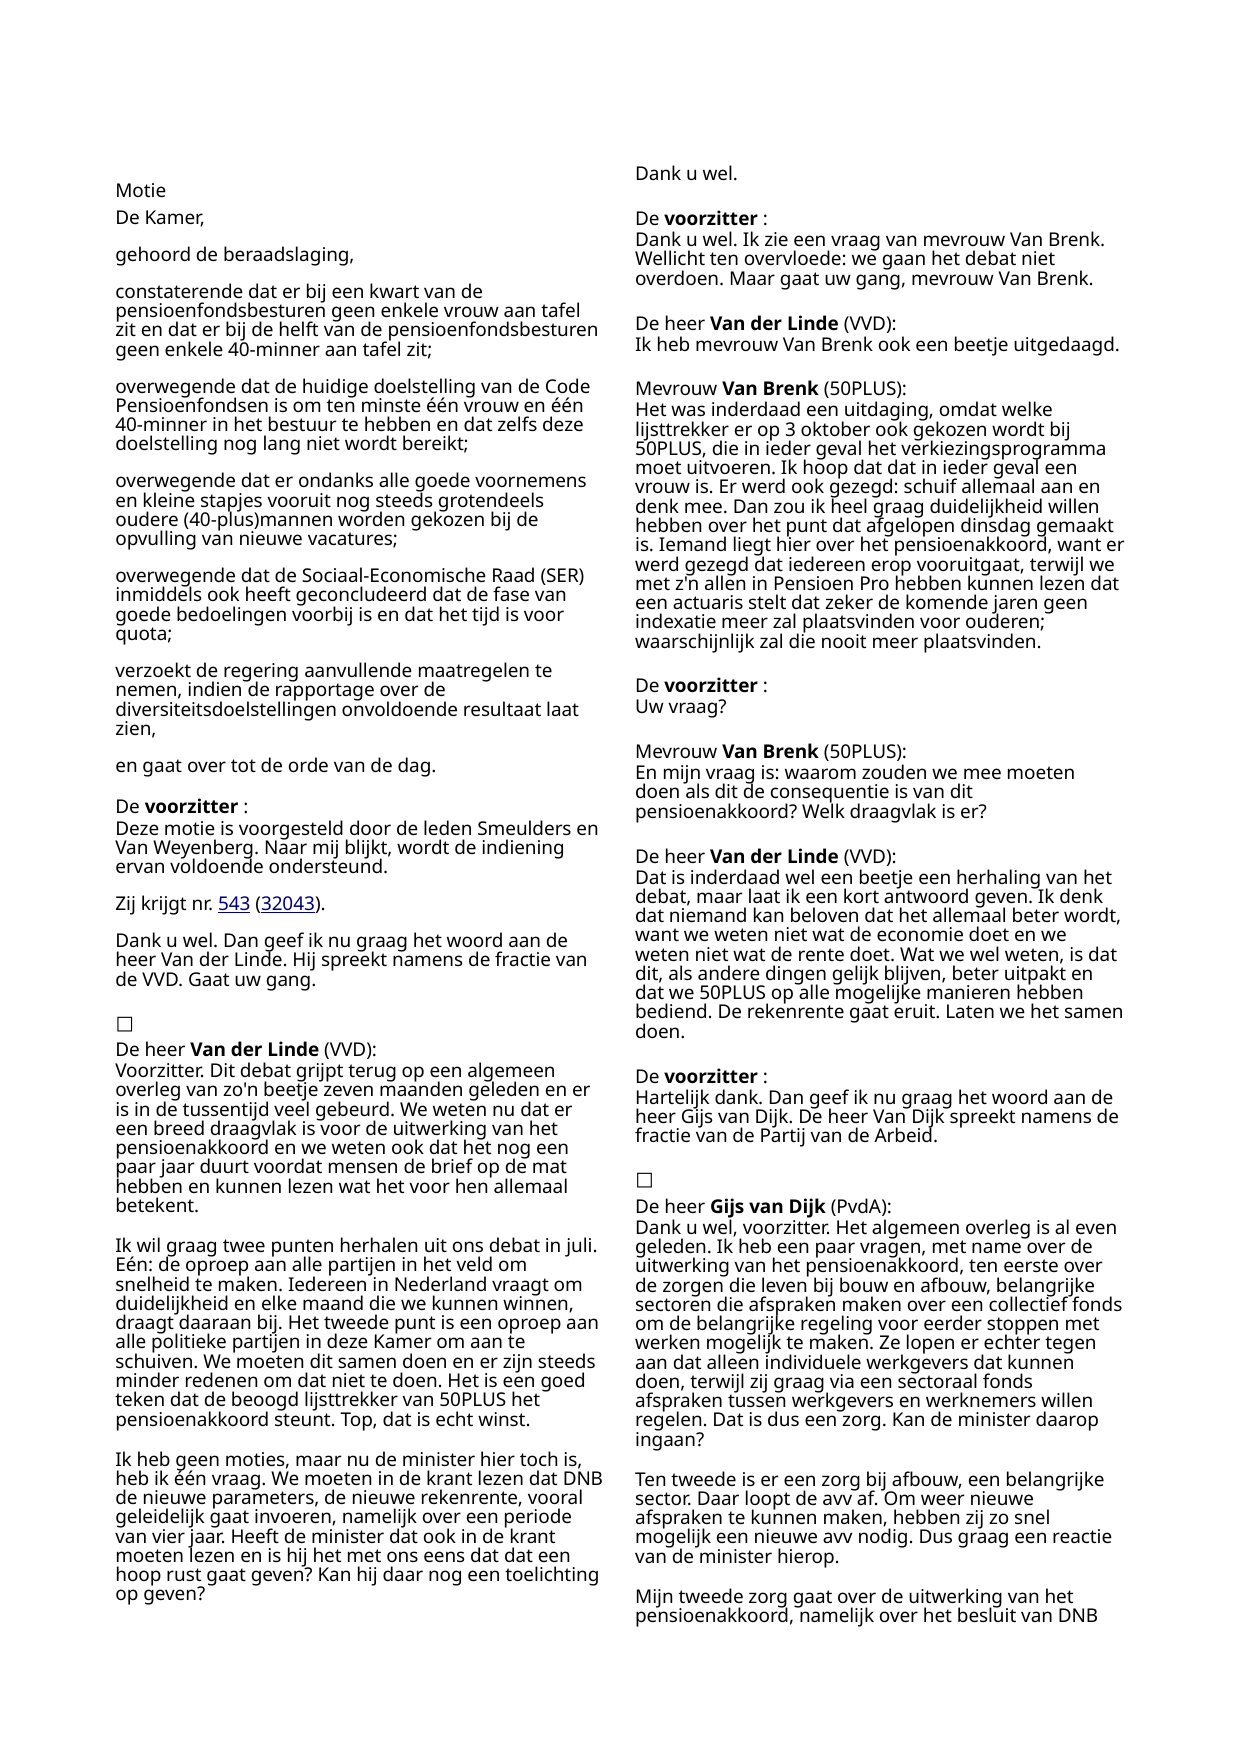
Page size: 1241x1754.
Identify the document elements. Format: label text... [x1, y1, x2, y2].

text Dat is inderdaad wel een beetje een herhaling van het debat, maar laat ik een kort antwoord geven. Ik denk dat niemand kan beloven dat het allemaal beter wordt, want we weten niet wat de economie doet en we weten niet wat de rente doet. Wat we wel weten, is dat dit, als andere dingen gelijk blijven, beter uitpakt en dat we 50PLUS op alle mogelijke manieren hebben bediend. De rekenrente gaat eruit. Laten we het samen doen. [635, 869, 1125, 1042]
text De voorzitter : [635, 205, 1125, 231]
text De voorzitter : [635, 673, 1125, 698]
text ⬜ [635, 1167, 1125, 1193]
text en gaat over tot de orde van de dag. [115, 757, 605, 776]
text Mijn tweede zorg gaat over de uitwerking van het pensioenakkoord, namelijk over het besluit van DNB [635, 1588, 1125, 1626]
text Dank u wel. [635, 165, 1125, 184]
text Ik wil graag twee punten herhalen uit ons debat in juli. Eén: de oproep aan alle partijen in het veld om snelheid te maken. Iedereen in Nederland vraagt om duidelijkheid en elke maand die we kunnen winnen, draagt daaraan bij. Het tweede punt is een oproep aan alle politieke partijen in deze Kamer om aan te schuiven. We moeten dit samen doen en er zijn steeds minder redenen om dat niet te doen. Het is een goed teken dat de beoogd lijsttrekker van 50PLUS het pensioenakkoord steunt. Top, dat is echt winst. [115, 1237, 605, 1430]
text Ik heb mevrouw Van Brenk ook een beetje uitgedaagd. [635, 336, 1125, 355]
text De heer Gijs van Dijk (PvdA): [635, 1193, 1125, 1219]
text Ten tweede is er een zorg bij afbouw, een belangrijke sector. Daar loopt de avv af. Om weer nieuwe afspraken te kunnen maken, hebben zij zo snel mogelijk een nieuwe avv nodig. Dus graag een reactie van de minister hierop. [635, 1471, 1125, 1567]
text Het was inderdaad een uitdaging, omdat welke lijsttrekker er op 3 oktober ook gekozen wordt bij 50PLUS, die in ieder geval het verkiezingsprogramma moet uitvoeren. Ik hoop dat dat in ieder geval een vrouw is. Er werd ook gezegd: schuif allemaal aan en denk mee. Dan zou ik heel graag duidelijkheid willen hebben over het punt dat afgelopen dinsdag gemaakt is. Iemand liegt hier over het pensioenakkoord, want er werd gezegd dat iedereen erop vooruitgaat, terwijl we met z'n allen in Pensioen Pro hebben kunnen lezen dat een actuaris stelt dat zeker de komende jaren geen indexatie meer zal plaatsvinden voor ouderen; waarschijnlijk zal die nooit meer plaatsvinden. [635, 401, 1125, 652]
text De Kamer, [115, 209, 605, 228]
text De heer Van der Linde (VVD): [635, 310, 1125, 336]
text De heer Van der Linde (VVD): [115, 1036, 605, 1062]
text Deze motie is voorgesteld door de leden Smeulders en Van Weyenberg. Naar mij blijkt, wordt de indiening ervan voldoende ondersteund. [115, 819, 605, 877]
text Mevrouw Van Brenk (50PLUS): [635, 376, 1125, 401]
text constaterende dat er bij een kwart van de pensioenfondsbesturen geen enkele vrouw aan tafel zit en dat er bij de helft van de pensioenfondsbesturen geen enkele 40-minner aan tafel zit; [115, 283, 605, 360]
text overwegende dat er ondanks alle goede voornemens en kleine stapjes vooruit nog steeds grotendeels oudere (40-plus)mannen worden gekozen bij de opvulling van nieuwe vacatures; [115, 472, 605, 549]
text De voorzitter : [635, 1063, 1125, 1089]
text De heer Van der Linde (VVD): [635, 843, 1125, 869]
text Voorzitter. Dit debat grijpt terug op een algemeen overleg van zo'n beetje zeven maanden geleden en er is in de tussentijd veel gebeurd. We weten nu dat er een breed draagvlak is voor de uitwerking van het pensioenakkoord en we weten ook dat het nog een paar jaar duurt voordat mensen de brief op de mat hebben en kunnen lezen wat het voor hen allemaal betekent. [115, 1062, 605, 1216]
text overwegende dat de huidige doelstelling van de Code Pensioenfondsen is om ten minste één vrouw en één 40-minner in het bestuur te hebben en dat zelfs deze doelstelling nog lang niet wordt bereikt; [115, 378, 605, 455]
text Uw vraag? [635, 698, 1125, 718]
text Ik heb geen moties, maar nu de minister hier toch is, heb ik één vraag. We moeten in de krant lezen dat DNB de nieuwe parameters, de nieuwe rekenrente, vooral geleidelijk gaat invoeren, namelijk over een periode van vier jaar. Heeft de minister dat ook in de krant moeten lezen en is hij het met ons eens dat dat een hoop rust gaat geven? Kan hij daar nog een toelichting op geven? [115, 1451, 605, 1605]
text En mijn vraag is: waarom zouden we mee moeten doen als dit de consequentie is van dit pensioenakkoord? Welk draagvlak is er? [635, 764, 1125, 822]
text verzoekt de regering aanvullende maatregelen te nemen, indien de rapportage over de diversiteitsdoelstellingen onvoldoende resultaat laat zien, [115, 662, 605, 739]
text gehoord de beraadslaging, [115, 246, 605, 265]
text ⬜ [115, 1011, 605, 1036]
text Hartelijk dank. Dan geef ik nu graag het woord aan de heer Gijs van Dijk. De heer Van Dijk spreekt namens de fractie van de Partij van de Arbeid. [635, 1089, 1125, 1146]
text Dank u wel, voorzitter. Het algemeen overleg is al even geleden. Ik heb een paar vragen, met name over de uitwerking van het pensioenakkoord, ten eerste over de zorgen die leven bij bouw en afbouw, belangrijke sectoren die afspraken maken over een collectief fonds om de belangrijke regeling voor eerder stoppen met werken mogelijk te maken. Ze lopen er echter tegen aan dat alleen individuele werkgevers dat kunnen doen, terwijl zij graag via een sectoraal fonds afspraken tussen werkgevers en werknemers willen regelen. Dat is dus een zorg. Kan de minister daarop ingaan? [635, 1219, 1125, 1450]
text De voorzitter : [115, 794, 605, 819]
text overwegende dat de Sociaal-Economische Raad (SER) inmiddels ook heeft geconcludeerd dat de fase van goede bedoelingen voorbij is en dat het tijd is voor quota; [115, 567, 605, 644]
text Dank u wel. Dan geef ik nu graag het woord aan de heer Van der Linde. Hij spreekt namens de fractie van de VVD. Gaat uw gang. [115, 932, 605, 990]
text Motie [115, 177, 605, 203]
text Mevrouw Van Brenk (50PLUS): [635, 738, 1125, 764]
text Dank u wel. Ik zie een vraag van mevrouw Van Brenk. Wellicht ten overvloede: we gaan het debat niet overdoen. Maar gaat uw gang, mevrouw Van Brenk. [635, 231, 1125, 289]
text Zij krijgt nr. 543 (32043). [115, 895, 605, 914]
